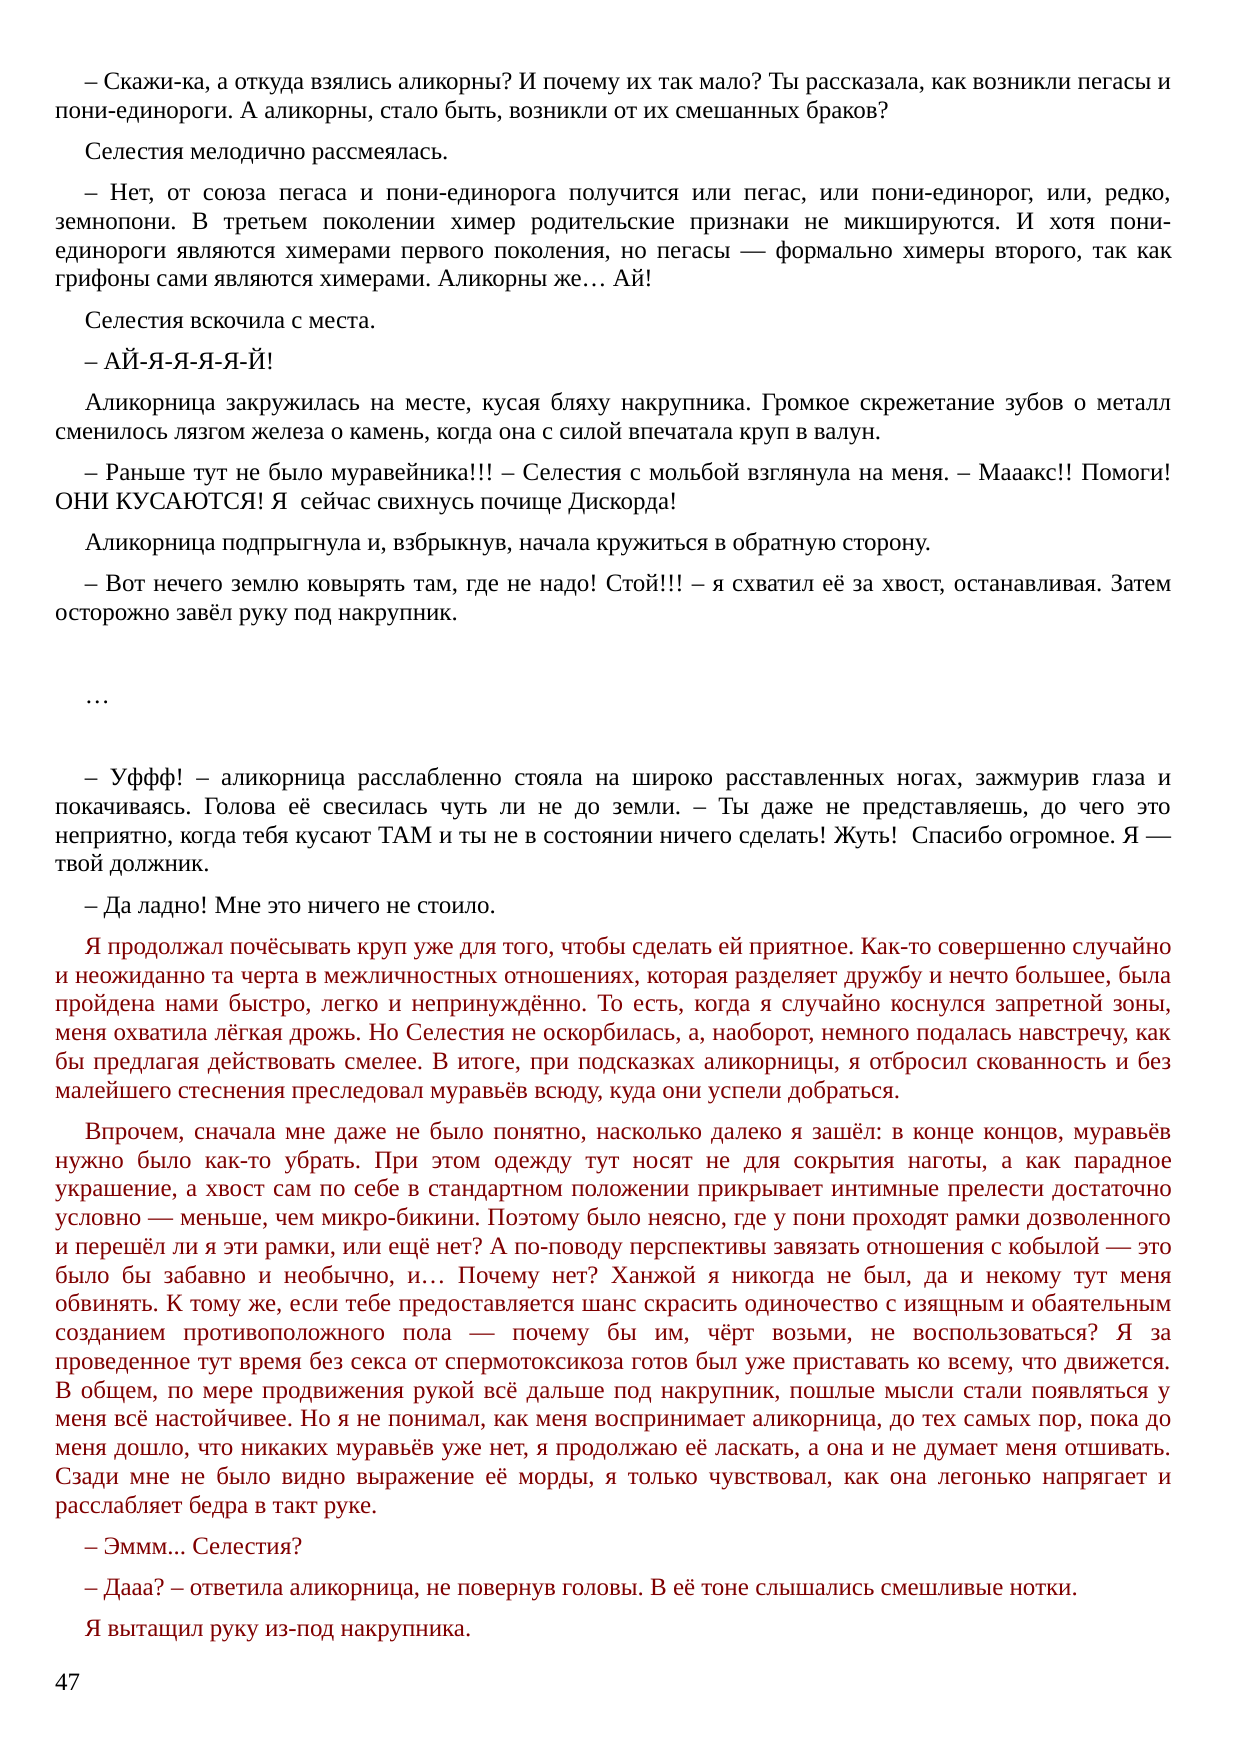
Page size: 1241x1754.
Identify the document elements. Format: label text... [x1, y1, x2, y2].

text – Дааа? – ответила аликорница, не повернув головы. В её тоне слышались смешливые нотки. [55, 1572, 1173, 1601]
text Впрочем, сначала мне даже не было понятно, насколько далеко я зашёл: в конце концов, муравьёв нужно было как-то убрать. При этом одежду тут носят не для сокрытия наготы, а как парадное украшение, а хвост сам по себе в стандартном положении прикрывает интимные прелести достаточно условно — меньше, чем микро-бикини. Поэтому было неясно, где у пони проходят рамки дозволенного и перешёл ли я эти рамки, или ещё нет? А по-поводу перспективы завязать отношения с кобылой — это было бы забавно и необычно, и… Почему нет? Ханжой я никогда не был, да и некому тут меня обвинять. К тому же, если тебе предоставляется шанс скрасить одиночество с изящным и обаятельным созданием противоположного пола — почему бы им, чёрт возьми, не воспользоваться? Я за проведенное тут время без секса от спермотоксикоза готов был уже приставать ко всему, что движется. В общем, по мере продвижения рукой всё дальше под накрупник, пошлые мысли стали появляться у меня всё настойчивее. Но я не понимал, как меня воспринимает аликорница, до тех самых пор, пока до меня дошло, что никаких муравьёв уже нет, я продолжаю её ласкать, а она и не думает меня отшивать. Сзади мне не было видно выражение её морды, я только чувствовал, как она легонько напрягает и расслабляет бедра в такт руке. [55, 1116, 1173, 1518]
text – Скажи-ка, а откуда взялись аликорны? И почему их так мало? Ты рассказала, как возникли пегасы и пони-единороги. А аликорны, стало быть, возникли от их смешанных браков? [55, 66, 1173, 123]
text – Да ладно! Мне это ничего не стоило. [55, 890, 1173, 918]
text – Уффф! – аликорница расслабленно стояла на широко расставленных ногах, зажмурив глаза и покачиваясь. Голова её свесилась чуть ли не до земли. – Ты даже не представляешь, до чего это неприятно, когда тебя кусают ТАМ и ты не в состоянии ничего сделать! Жуть! Спасибо огромное. Я — твой должник. [55, 762, 1173, 877]
text … [55, 680, 1173, 708]
text – Вот нечего землю ковырять там, где не надо! Стой!!! – я схватил её за хвост, останавливая. Затем осторожно завёл руку под накрупник. [55, 568, 1173, 626]
text Селестия вскочила с места. [55, 305, 1173, 333]
text – Раньше тут не было муравейника!!! – Селестия с мольбой взглянула на меня. – Мааакс!! Помоги! ОНИ КУСАЮТСЯ! Я сейчас свихнусь почище Дискорда! [55, 457, 1173, 515]
text – Эммм... Селестия? [55, 1531, 1173, 1560]
text – Нет, от союза пегаса и пони-единорога получится или пегас, или пони-единорог, или, редко, земнопони. В третьем поколении химер родительские признаки не микшируются. И хотя пони-единороги являются химерами первого поколения, но пегасы — формально химеры второго, так как грифоны сами являются химерами. Аликорны же… Ай! [55, 177, 1173, 292]
text Аликорница закружилась на месте, кусая бляху накрупника. Громкое скрежетание зубов о металл сменилось лязгом железа о камень, когда она с силой впечатала круп в валун. [55, 387, 1173, 445]
text Я продолжал почёсывать круп уже для того, чтобы сделать ей приятное. Как-то совершенно случайно и неожиданно та черта в межличностных отношениях, которая разделяет дружбу и нечто большее, была пройдена нами быстро, легко и непринуждённо. То есть, когда я случайно коснулся запретной зоны, меня охватила лёгкая дрожь. Но Селестия не оскорбилась, а, наоборот, немного подалась навстречу, как бы предлагая действовать смелее. В итоге, при подсказках аликорницы, я отбросил скованность и без малейшего стеснения преследовал муравьёв всюду, куда они успели добраться. [55, 931, 1173, 1103]
text Аликорница подпрыгнула и, взбрыкнув, начала кружиться в обратную сторону. [55, 527, 1173, 556]
text Селестия мелодично рассмеялась. [55, 136, 1173, 165]
text – АЙ-Я-Я-Я-Я-Й! [55, 346, 1173, 375]
text Я вытащил руку из-под накрупника. [55, 1613, 1173, 1642]
